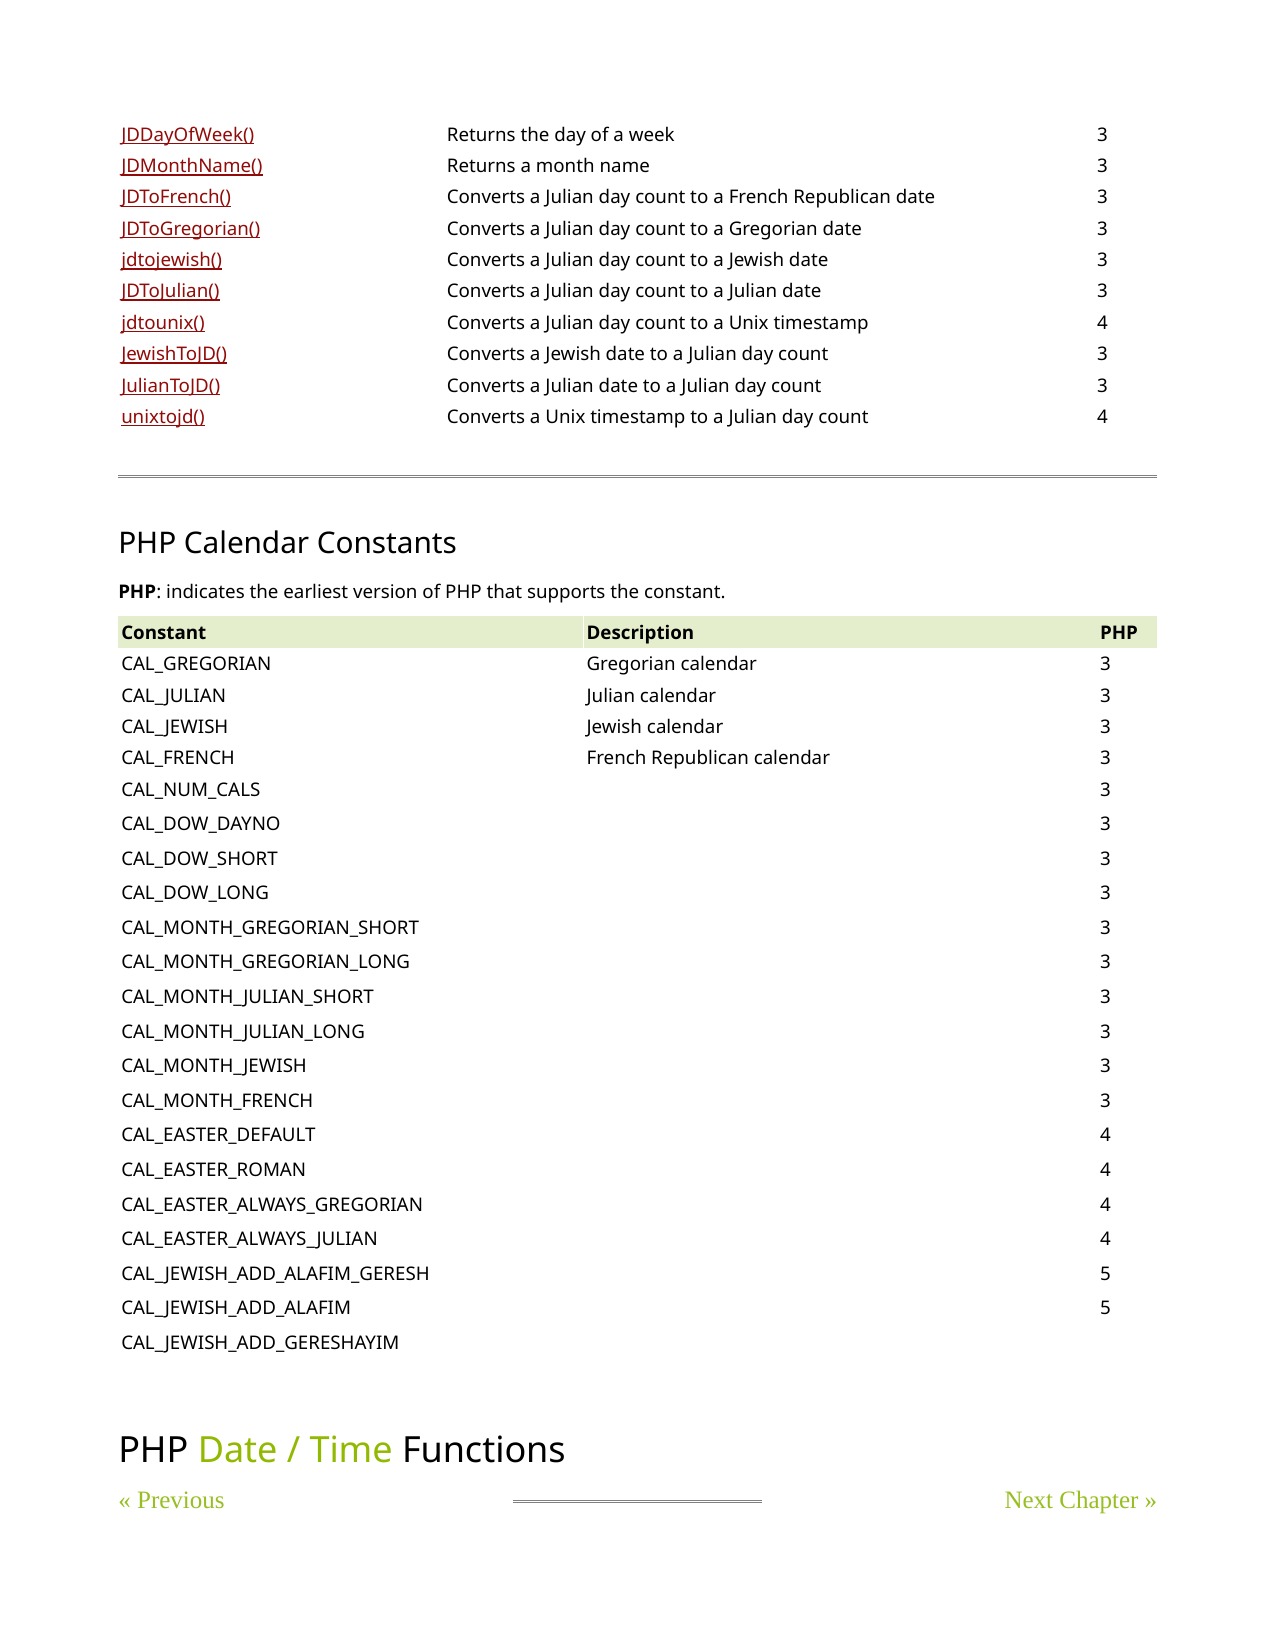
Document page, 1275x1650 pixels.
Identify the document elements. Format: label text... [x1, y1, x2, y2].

table_cell 3 [1097, 773, 1157, 808]
table_cell 3 [1094, 181, 1157, 212]
table_cell 5 [1097, 1257, 1157, 1292]
table_cell CAL_MONTH_JEWISH [118, 1050, 583, 1084]
table_cell 3 [1094, 369, 1157, 400]
table_cell CAL_JEWISH_ADD_GERESHAYIM [118, 1326, 583, 1358]
table_cell Returns the day of a week [444, 118, 1094, 149]
table_cell 4 [1094, 400, 1157, 432]
table_cell Returns a month name [444, 150, 1094, 181]
table_cell 5 [1097, 1292, 1157, 1326]
table_cell 3 [1097, 1050, 1157, 1084]
table_cell [584, 1292, 1097, 1326]
table_cell 3 [1097, 842, 1157, 877]
text PHP: indicates the earliest version of PHP that supports the constant. [118, 578, 1157, 604]
table_header Constant [118, 616, 583, 648]
table_cell [584, 842, 1097, 877]
table_cell [584, 1188, 1097, 1223]
table_cell 3 [1097, 742, 1157, 773]
table_cell Converts a Julian day count to a Jewish date [444, 244, 1094, 275]
subtitle PHP Date / Time Functions [118, 1424, 1157, 1473]
table_cell CAL_MONTH_GREGORIAN_LONG [118, 946, 583, 981]
table_cell 3 [1097, 946, 1157, 981]
table_cell 3 [1094, 275, 1157, 306]
table_cell CAL_MONTH_JULIAN_SHORT [118, 981, 583, 1015]
table_cell CAL_FRENCH [118, 742, 583, 773]
text Next Chapter » [762, 1485, 1157, 1514]
table_cell JewishToJD() [118, 338, 444, 369]
table_header Description [584, 616, 1097, 648]
table_cell CAL_JEWISH [118, 710, 583, 742]
table_cell [584, 1119, 1097, 1153]
subtitle PHP Calendar Constants [118, 522, 1157, 563]
table_cell [584, 1154, 1097, 1188]
table_cell 3 [1094, 244, 1157, 275]
table_cell JDToJulian() [118, 275, 444, 306]
table_cell 3 [1097, 981, 1157, 1015]
table_cell Converts a Julian day count to a Unix timestamp [444, 306, 1094, 338]
table_cell CAL_MONTH_FRENCH [118, 1084, 583, 1119]
table_cell 3 [1094, 118, 1157, 149]
table_cell CAL_JULIAN [118, 679, 583, 710]
table_cell Julian calendar [584, 679, 1097, 710]
table_cell CAL_DOW_SHORT [118, 842, 583, 877]
table_cell unixtojd() [118, 400, 444, 432]
table_cell Converts a Jewish date to a Julian day count [444, 338, 1094, 369]
table_cell CAL_EASTER_ALWAYS_GREGORIAN [118, 1188, 583, 1223]
table_cell CAL_JEWISH_ADD_ALAFIM [118, 1292, 583, 1326]
table_cell jdtounix() [118, 306, 444, 338]
table_cell 3 [1097, 1084, 1157, 1119]
table_cell [584, 911, 1097, 946]
table_cell CAL_EASTER_DEFAULT [118, 1119, 583, 1153]
table_cell 3 [1094, 212, 1157, 243]
table_cell CAL_EASTER_ROMAN [118, 1154, 583, 1188]
table_cell Gregorian calendar [584, 648, 1097, 679]
table_cell 3 [1094, 338, 1157, 369]
table_cell [584, 1223, 1097, 1257]
table_cell Converts a Julian day count to a Julian date [444, 275, 1094, 306]
table_cell 4 [1094, 306, 1157, 338]
table_cell 4 [1097, 1154, 1157, 1188]
table_cell CAL_EASTER_ALWAYS_JULIAN [118, 1223, 583, 1257]
table_cell Jewish calendar [584, 710, 1097, 742]
table_cell CAL_MONTH_GREGORIAN_SHORT [118, 911, 583, 946]
table_header PHP [1097, 616, 1157, 648]
table_cell JulianToJD() [118, 369, 444, 400]
table_cell 3 [1097, 679, 1157, 710]
table_cell CAL_JEWISH_ADD_ALAFIM_GERESH [118, 1257, 583, 1292]
table_cell 3 [1097, 911, 1157, 946]
table_cell JDDayOfWeek() [118, 118, 444, 149]
table_cell [584, 1050, 1097, 1084]
table_cell jdtojewish() [118, 244, 444, 275]
table_cell 3 [1097, 1015, 1157, 1050]
table_cell 3 [1097, 877, 1157, 911]
table_cell 3 [1094, 150, 1157, 181]
table_cell CAL_MONTH_JULIAN_LONG [118, 1015, 583, 1050]
table_cell 3 [1097, 648, 1157, 679]
table_cell Converts a Julian day count to a Gregorian date [444, 212, 1094, 243]
table_cell CAL_DOW_LONG [118, 877, 583, 911]
table_cell Converts a Julian day count to a French Republican date [444, 181, 1094, 212]
table_cell CAL_GREGORIAN [118, 648, 583, 679]
table_cell [584, 1257, 1097, 1292]
table_cell [584, 1326, 1157, 1358]
table_cell JDToGregorian() [118, 212, 444, 243]
table_cell [584, 946, 1097, 981]
table_cell 3 [1097, 710, 1157, 742]
text « Previous [118, 1485, 513, 1514]
table_cell JDMonthName() [118, 150, 444, 181]
table_cell CAL_NUM_CALS [118, 773, 583, 808]
table_cell CAL_DOW_DAYNO [118, 808, 583, 842]
table_cell [584, 773, 1097, 808]
table_cell 3 [1097, 808, 1157, 842]
table_cell Converts a Unix timestamp to a Julian day count [444, 400, 1094, 432]
table_cell JDToFrench() [118, 181, 444, 212]
table_cell 4 [1097, 1119, 1157, 1153]
table_cell French Republican calendar [584, 742, 1097, 773]
table_cell [584, 1015, 1097, 1050]
table_cell [584, 981, 1097, 1015]
table_cell 4 [1097, 1223, 1157, 1257]
table_cell Converts a Julian date to a Julian day count [444, 369, 1094, 400]
table_cell [584, 808, 1097, 842]
table_cell [584, 877, 1097, 911]
table_cell [584, 1084, 1097, 1119]
table_cell 4 [1097, 1188, 1157, 1223]
